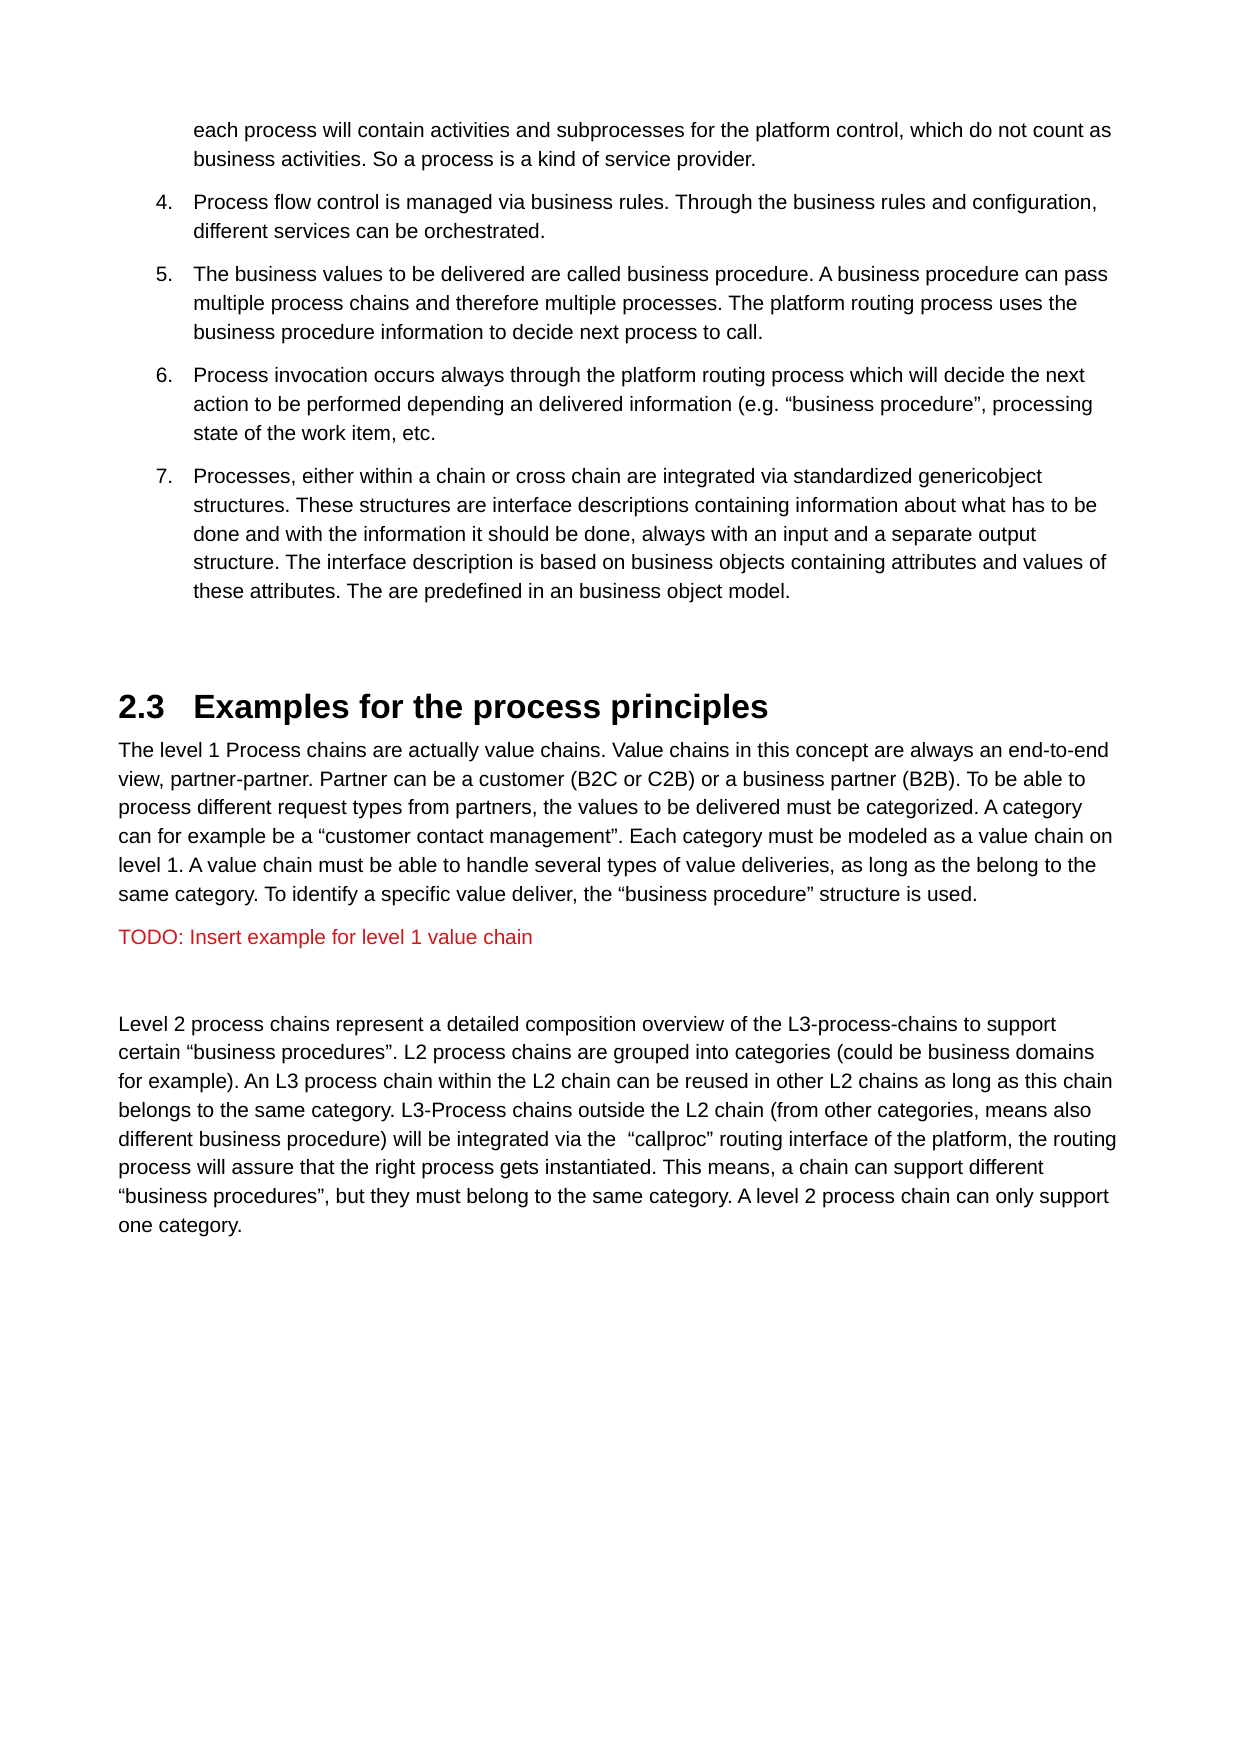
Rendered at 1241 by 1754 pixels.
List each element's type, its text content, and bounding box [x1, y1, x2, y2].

subtitle Examples for the process principles [118, 686, 1122, 725]
list Process flow control is managed via business rules. Through the business rules and configuration, different services can be orchestrated. [156, 190, 1122, 243]
list Processes, either within a chain or cross chain are integrated via standardized genericobject structures. These structures are interface descriptions containing information about what has to be done and with the information it should be done, always with an input and a separate output structure. The interface description is based on business objects containing attributes and values of these attributes. The are predefined in an business object model. [156, 464, 1122, 603]
list each process will contain activities and subprocesses for the platform control, which do not count as business activities. So a process is a kind of service provider. [156, 118, 1122, 171]
list The business values to be delivered are called business procedure. A business procedure can pass multiple process chains and therefore multiple processes. The platform routing process uses the business procedure information to decide next process to call. [156, 262, 1122, 344]
text Level 2 process chains represent a detailed composition overview of the L3-process-chains to support certain “business procedures”. L2 process chains are grouped into categories (could be business domains for example). An L3 process chain within the L2 chain can be reused in other L2 chains as long as this chain belongs to the same category. L3-Process chains outside the L2 chain (from other categories, means also different business procedure) will be integrated via the “callproc” routing interface of the platform, the routing process will assure that the right process gets instantiated. This means, a chain can support different “business procedures”, but they must belong to the same category. A level 2 process chain can only support one category. [118, 1011, 1122, 1237]
text The level 1 Process chains are actually value chains. Value chains in this concept are always an end-to-end view, partner-partner. Partner can be a customer (B2C or C2B) or a business partner (B2B). To be able to process different request types from partners, the values to be delivered must be categorized. A category can for example be a “customer contact management”. Each category must be modeled as a value chain on level 1. A value chain must be able to handle several types of value deliveries, as long as the belong to the same category. To identify a specific value deliver, the “business procedure” structure is used. [118, 738, 1122, 905]
text TODO: Insert example for level 1 value chain [118, 925, 1122, 949]
list Process invocation occurs always through the platform routing process which will decide the next action to be performed depending an delivered information (e.g. “business procedure”, processing state of the work item, etc. [156, 363, 1122, 444]
